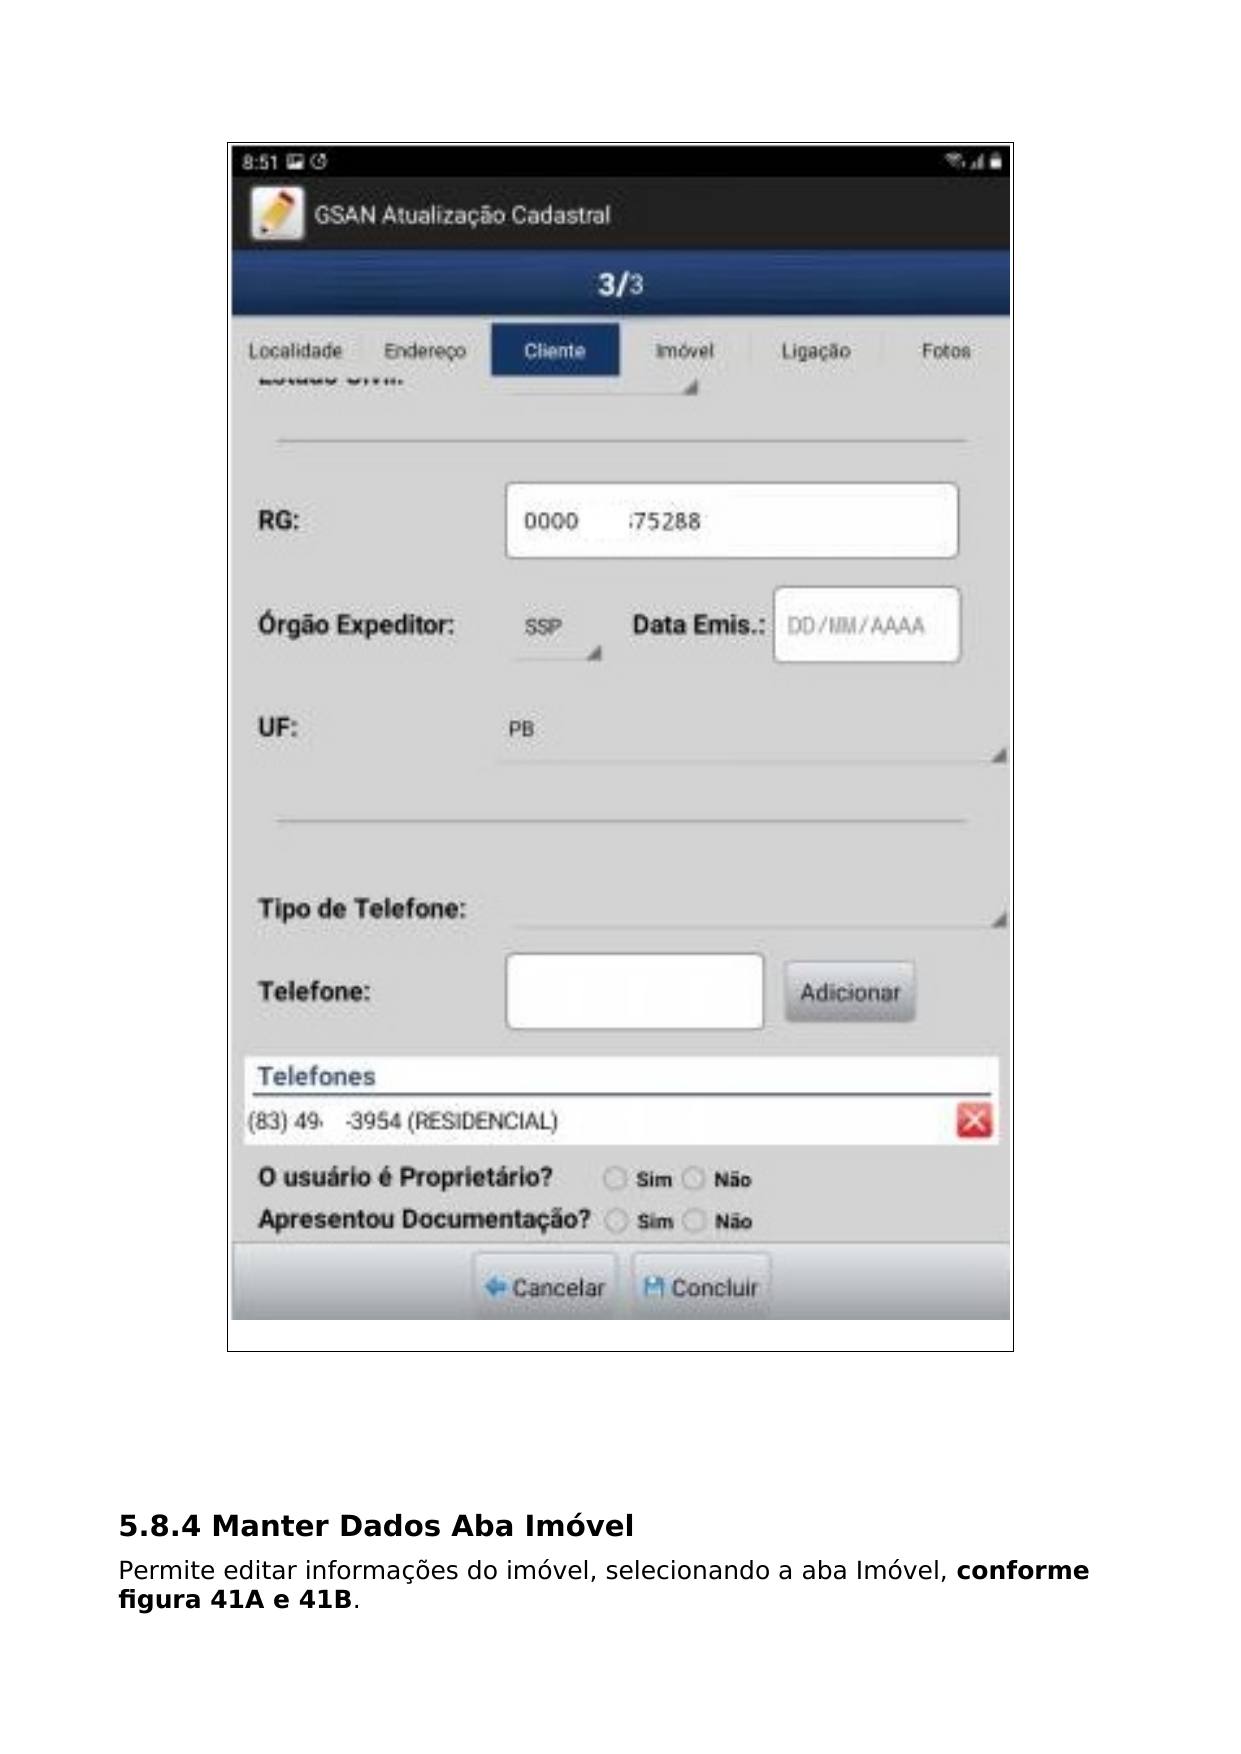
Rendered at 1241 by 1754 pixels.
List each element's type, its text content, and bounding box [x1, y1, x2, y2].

text Permite editar informações do imóvel, selecionando a aba Imóvel, conforme figura 41A e 41B. [118, 1556, 1122, 1614]
picture [230, 144, 1010, 1320]
table_header [228, 143, 1013, 1351]
subtitle 5.8.4 Manter Dados Aba Imóvel [118, 1510, 1122, 1544]
